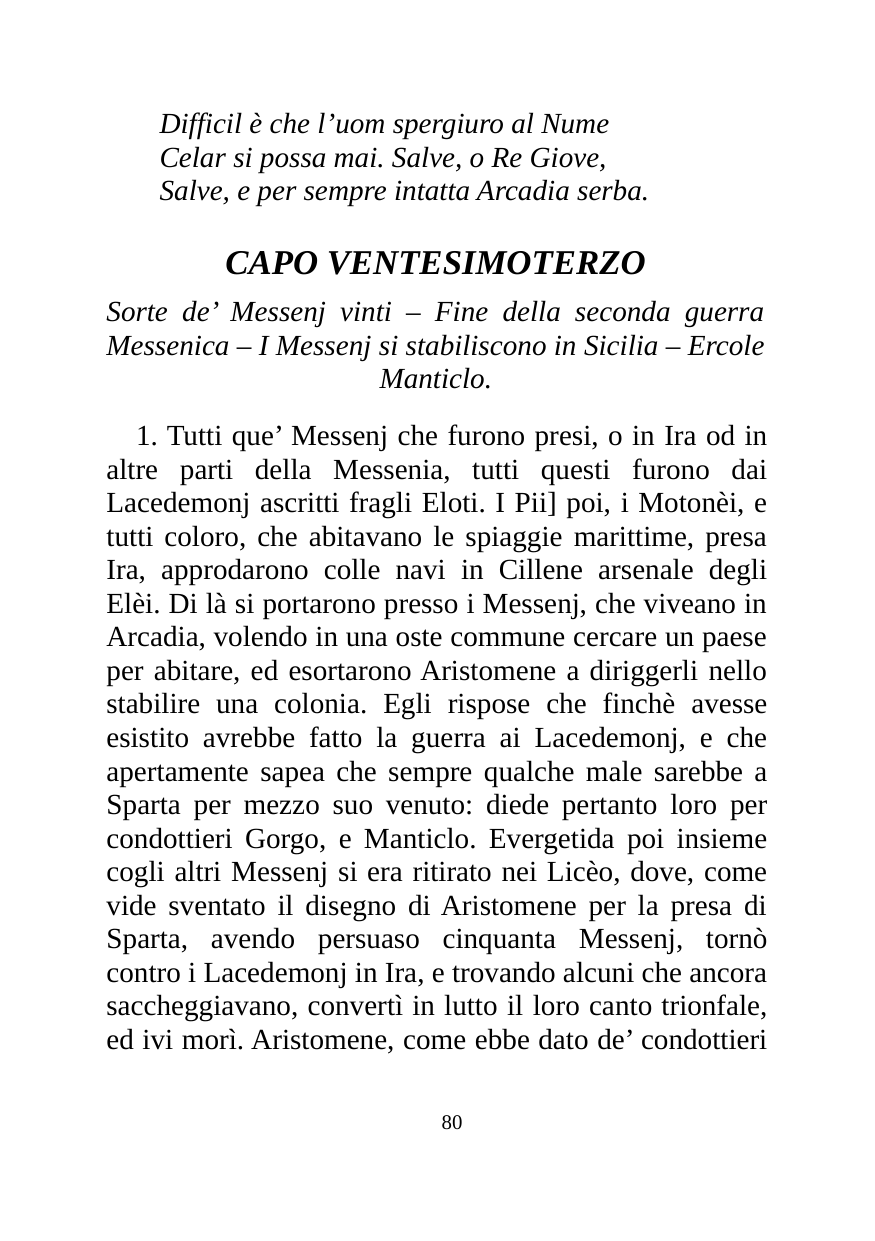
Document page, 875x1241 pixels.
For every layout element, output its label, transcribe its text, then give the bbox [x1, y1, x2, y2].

text Sorte de’ Messenj vinti – Fine della seconda guerra Messenica – I Messenj si stabiliscono in Sicilia – Ercole Manticlo. [106, 294, 768, 395]
text 1. Tutti que’ Messenj che furono presi, o in Ira od in altre parti della Messenia, tutti questi furono dai Lacedemonj ascritti fragli Eloti. I Pii] poi, i Motonèi, e tutti coloro, che abitavano le spiaggie marittime, presa Ira, approdarono colle navi in Cillene arsenale degli Elèi. Di là si portarono presso i Messenj, che viveano in Arcadia, volendo in una oste commune cercare un paese per abitare, ed esortarono Aristomene a diriggerli nello stabilire una colonia. Egli rispose che finchè avesse esistito avrebbe fatto la guerra ai Lacedemonj, e che apertamente sapea che sempre qualche male sarebbe a Sparta per mezzo suo venuto: diede pertanto loro per condottieri Gorgo, e Manticlo. Evergetida poi insieme cogli altri Messenj si era ritirato nei Licèo, dove, come vide sventato il disegno di Aristomene per la presa di Sparta, avendo persuaso cinquanta Messenj, tornò contro i Lacedemonj in Ira, e trovando alcuni che ancora saccheggiavano, convertì in lutto il loro canto trionfale, ed ivi morì. Aristomene, come ebbe dato de’ condottieri [106, 418, 768, 1056]
text Difficil è che l’uom spergiuro al Nume Celar si possa mai. Salve, o Re Giove, Salve, e per sempre intatta Arcadia serba. [159, 106, 768, 207]
subtitle CAPO VENTESIMOTERZO [106, 242, 768, 282]
